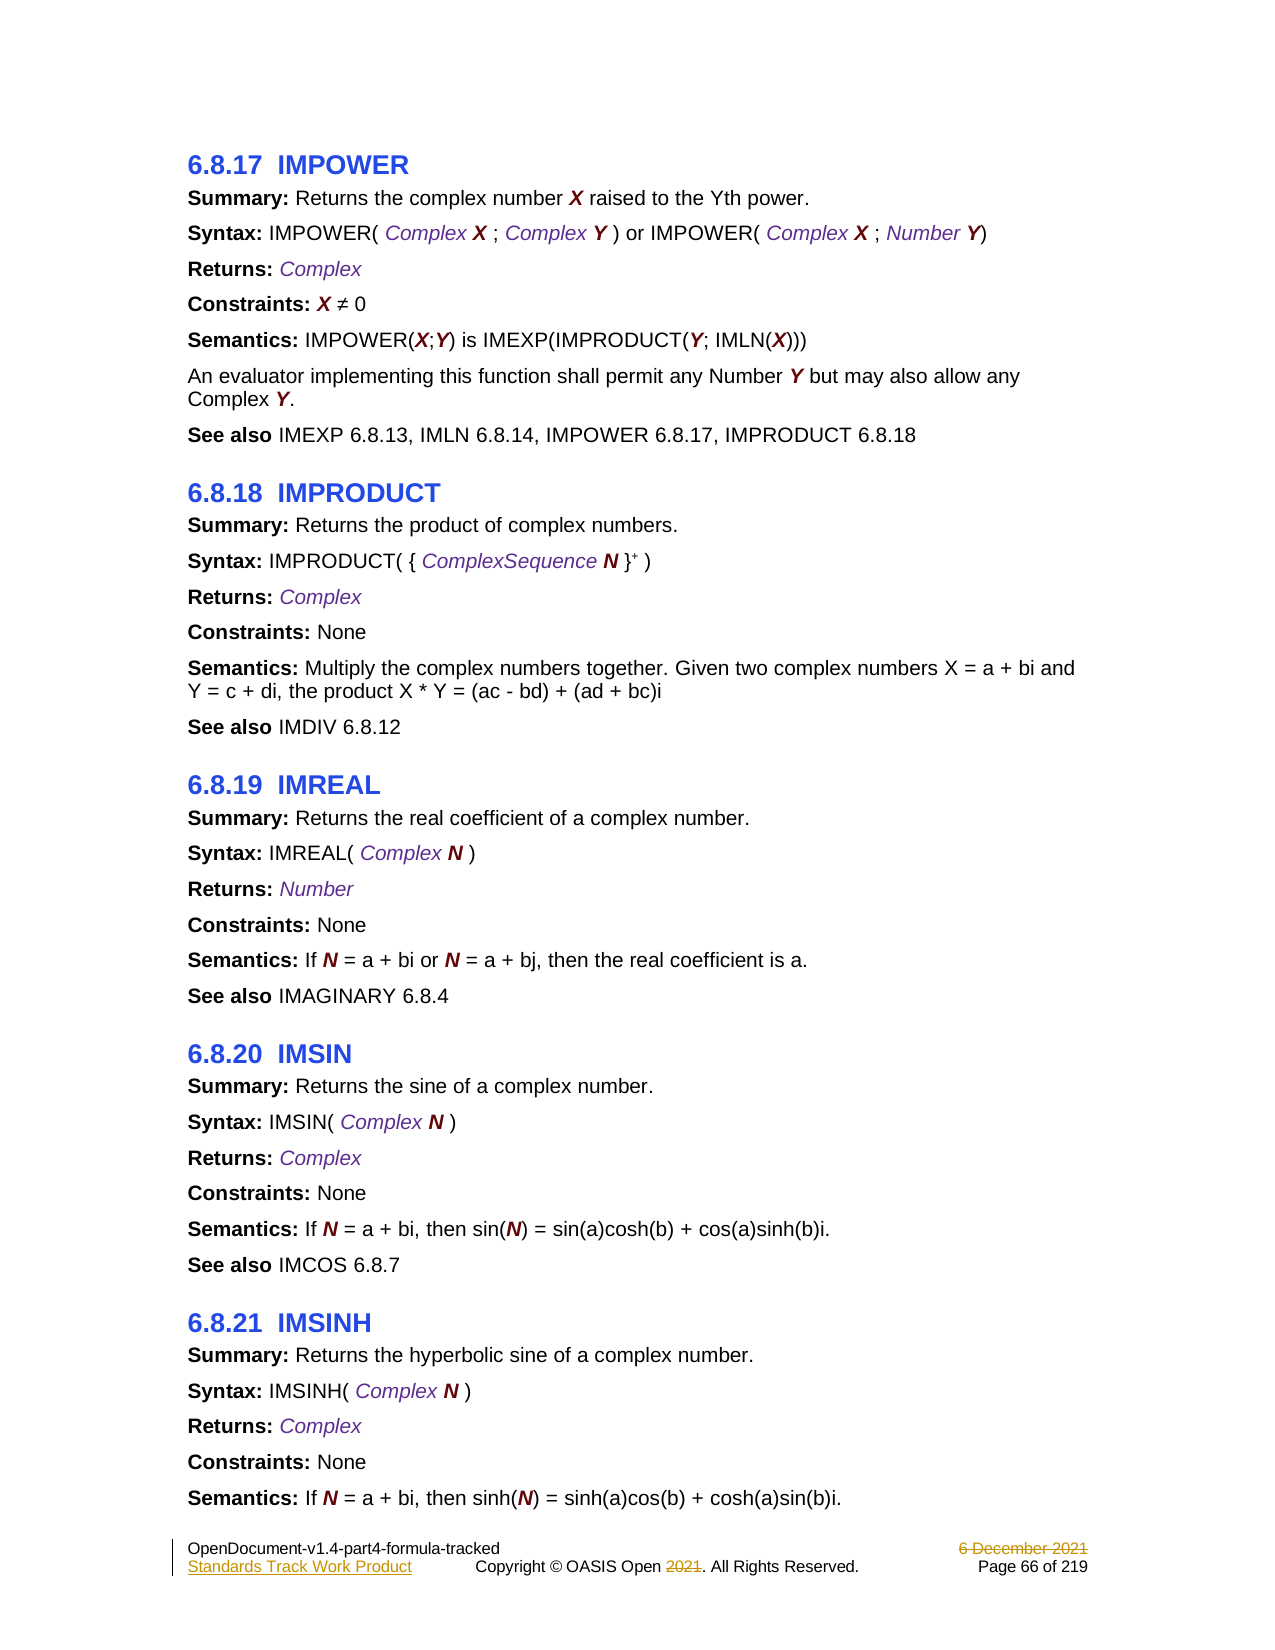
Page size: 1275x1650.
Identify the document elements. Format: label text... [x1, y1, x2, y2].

text Returns: Complex [187, 1146, 1088, 1170]
subtitle IMREAL [187, 770, 1088, 800]
text Constraints: None [187, 913, 1088, 937]
text Returns: Complex [187, 1415, 1088, 1438]
text Semantics: Multiply the complex numbers together. Given two complex numbers X = a + bi and Y = c + di, the product X * Y = (ac - bd) + (ad + bc)i [187, 656, 1088, 703]
text Returns: Number [187, 877, 1088, 901]
text Returns: Complex [187, 585, 1088, 609]
text An evaluator implementing this function shall permit any Number Y but may also allow any Complex Y. [187, 364, 1088, 411]
text Constraints: None [187, 621, 1088, 644]
text Syntax: IMPOWER( Complex X ; Complex Y ) or IMPOWER( Complex X ; Number Y) [187, 222, 1088, 245]
text Constraints: X ≠ 0 [187, 293, 1088, 316]
text See also IMDIV 6.8.12 [187, 716, 1088, 739]
subtitle IMSIN [187, 1039, 1088, 1069]
subtitle IMPOWER [187, 150, 1088, 180]
text Summary: Returns the hyperbolic sine of a complex number. [187, 1344, 1088, 1367]
subtitle IMSINH [187, 1308, 1088, 1338]
text Summary: Returns the real coefficient of a complex number. [187, 806, 1088, 830]
text Semantics: If N = a + bi, then sinh(N) = sinh(a)cos(b) + cosh(a)sin(b)i. [187, 1486, 1088, 1510]
text Semantics: IMPOWER(X;Y) is IMEXP(IMPRODUCT(Y; IMLN(X))) [187, 328, 1088, 352]
text Syntax: IMSIN( Complex N ) [187, 1111, 1088, 1134]
subtitle IMPRODUCT [187, 478, 1088, 508]
text See also IMCOS 6.8.7 [187, 1253, 1088, 1277]
text Summary: Returns the complex number X raised to the Yth power. [187, 186, 1088, 209]
text Syntax: IMSINH( Complex N ) [187, 1379, 1088, 1403]
text Syntax: IMPRODUCT( { ComplexSequence N }+ ) [187, 549, 1088, 573]
text Syntax: IMREAL( Complex N ) [187, 842, 1088, 865]
text See also IMEXP 6.8.13, IMLN 6.8.14, IMPOWER 6.8.17, IMPRODUCT 6.8.18 [187, 423, 1088, 447]
text Summary: Returns the sine of a complex number. [187, 1075, 1088, 1098]
text Returns: Complex [187, 257, 1088, 281]
text Semantics: If N = a + bi, then sin(N) = sin(a)cosh(b) + cos(a)sinh(b)i. [187, 1217, 1088, 1241]
text Constraints: None [187, 1182, 1088, 1205]
text Semantics: If N = a + bi or N = a + bj, then the real coefficient is a. [187, 949, 1088, 972]
text See also IMAGINARY 6.8.4 [187, 984, 1088, 1008]
text Summary: Returns the product of complex numbers. [187, 514, 1088, 537]
text Constraints: None [187, 1451, 1088, 1474]
